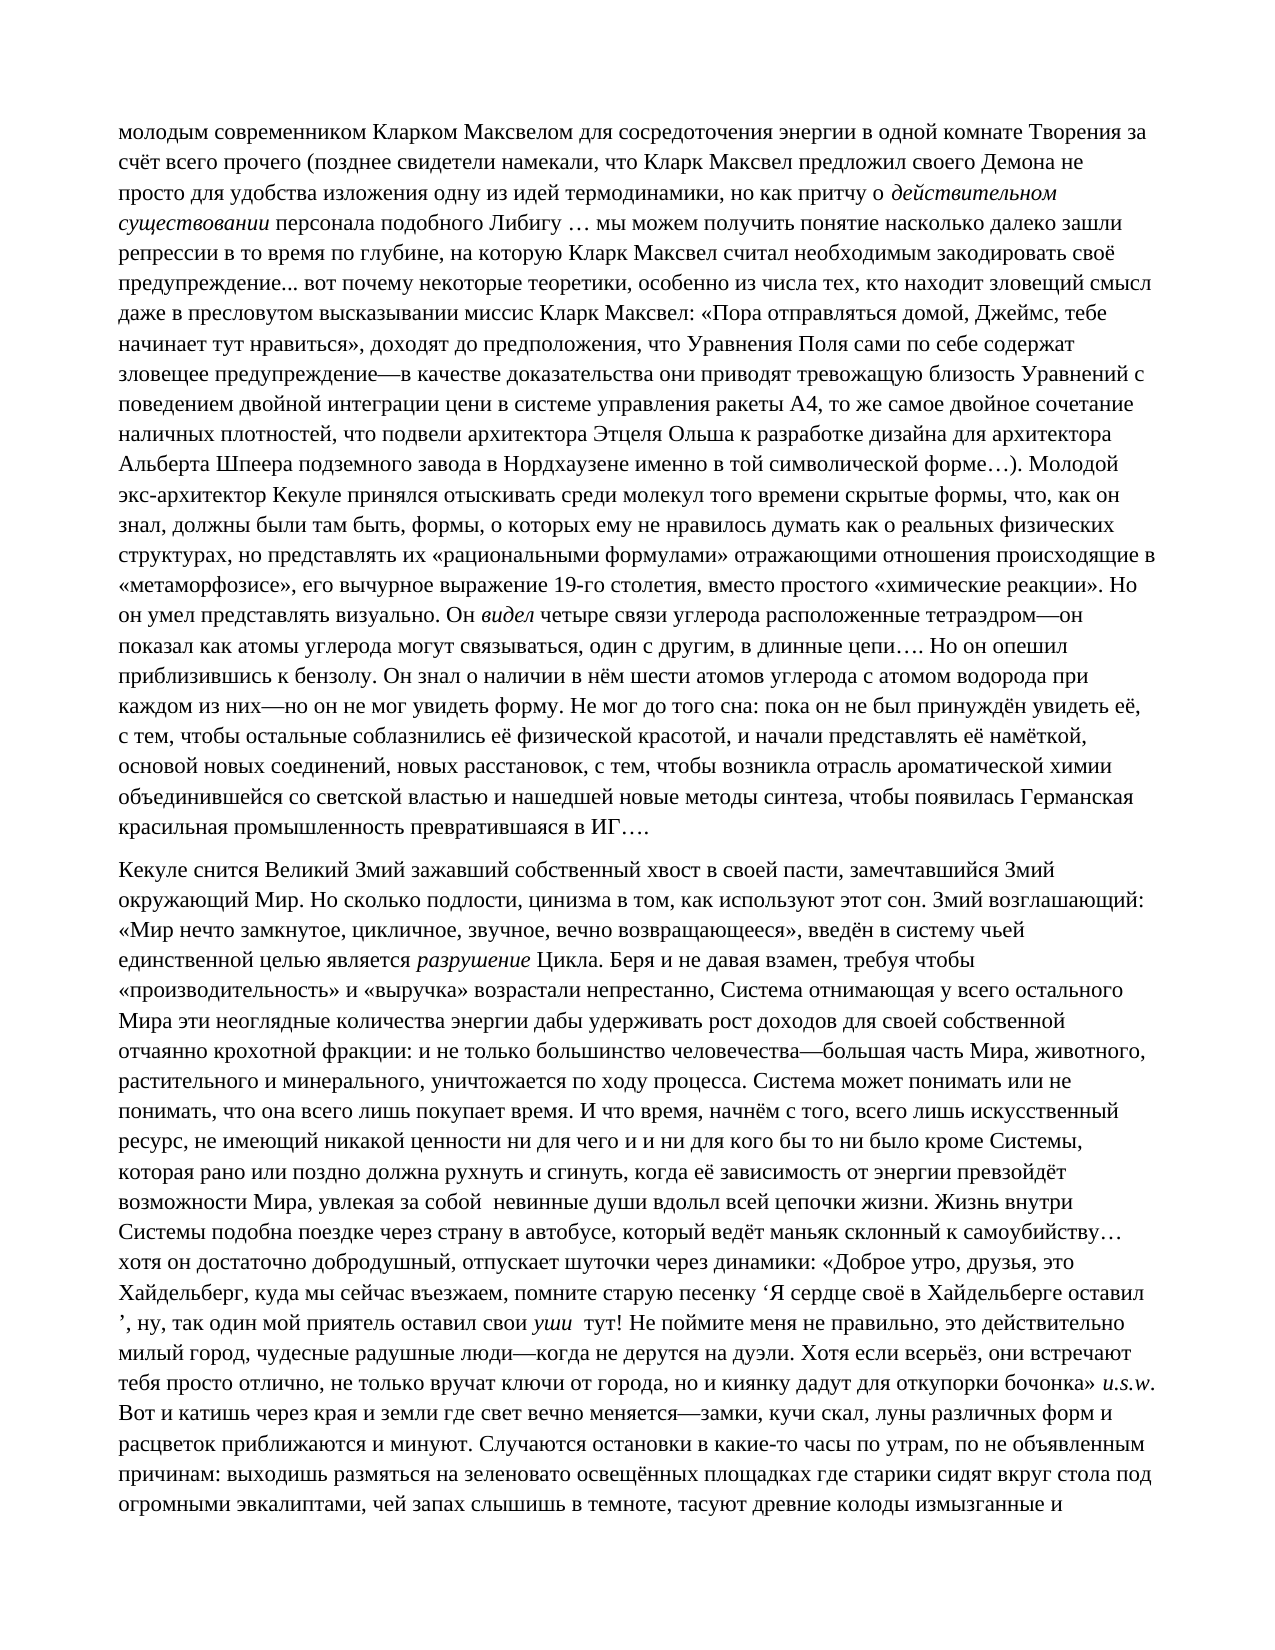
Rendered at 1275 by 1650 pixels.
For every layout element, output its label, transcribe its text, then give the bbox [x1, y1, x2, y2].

text Кекуле снится Великий Змий зажавший собственный хвост в своей пасти, замечтавшийся Змий окружающий Мир. Но сколько подлости, цинизма в том, как используют этот сон. Змий возглашающий: «Мир нечто замкнутое, цикличное, звучное, вечно возвращающееся», введён в систему чьей единственной целью является разрушение Цикла. Беря и не давая взамен, требуя чтобы «производительность» и «выручка» возрастали непрестанно, Система отнимающая у всего остального Мира эти неоглядные количества энергии дабы удерживать рост доходов для своей собственной отчаянно крохотной фракции: и не только большинство человечества—большая часть Мира, животного, растительного и минерального, уничтожается по ходу процесса. Система может понимать или не понимать, что она всего лишь покупает время. И что время, начнём с того, всего лишь искусственный ресурс, не имеющий никакой ценности ни для чего и и ни для кого бы то ни было кроме Системы, которая рано или поздно должна рухнуть и сгинуть, когда её зависимость от энергии превзойдёт возможности Мира, увлекая за собой невинные души вдольл всей цепочки жизни. Жизнь внутри Системы подобна поездке через страну в автобусе, который ведёт маньяк склонный к самоубийству… хотя он достаточно добродушный, отпускает шуточки через динамики: «Доброе утро, друзья, это Хайдельберг, куда мы сейчас въезжаем, помните старую песенку ‘Я сердце своё в Хайдельберге оставил ’, ну, так один мой приятель оставил свои уши тут! Не поймите меня не правильно, это действительно милый город, чудесные радушные люди—когда не дерутся на дуэли. Хотя если всерьёз, они встречают тебя просто отлично, не только вручат ключи от города, но и киянку дадут для откупорки бочонка» u.s.w. Вот и катишь через края и земли где свет вечно меняется—замки, кучи скал, луны различных форм и расцветок приближаются и минуют. Случаются остановки в какие-то часы по утрам, по не объявленным причинам: выходишь размяться на зеленовато освещённых площадках где старики сидят вкруг стола под огромными эвкалиптами, чей запах слышишь в темноте, тасуют древние колоды измызганные и [118, 856, 1157, 1516]
text молодым современником Кларком Максвелом для сосредоточения энергии в одной комнате Творения за счёт всего прочего (позднее свидетели намекали, что Кларк Максвел предложил своего Демона не просто для удобства изложения одну из идей термодинамики, но как притчу о действительном существовании персонала подобного Либигу … мы можем получить понятие насколько далеко зашли репрессии в то время по глубине, на которую Кларк Максвел считал необходимым закодировать своё предупреждение... вот почему некоторые теоретики, особенно из числа тех, кто находит зловещий смысл даже в пресловутом высказывании миссис Кларк Максвел: «Пора отправляться домой, Джеймс, тебе начинает тут нравиться», доходят до предположения, что Уравнения Поля сами по себе содержат зловещее предупреждение—в качестве доказательства они приводят тревожащую близость Уравнений с поведением двойной интеграции цени в системе управления ракеты А4, то же самое двойное сочетание наличных плотностей, что подвели архитектора Этцеля Ольша к разработке дизайна для архитектора Альберта Шпеера подземного завода в Нордхаузене именно в той символической форме…). Молодой экс-архитектор Кекуле принялся отыскивать среди молекул того времени скрытые формы, что, как он знал, должны были там быть, формы, о которых ему не нравилось думать как о реальных физических структурах, но представлять их «рациональными формулами» отражающими отношения происходящие в «метаморфозисе», его вычурное выражение 19-го столетия, вместо простого «химические реакции». Но он умел представлять визуально. Он видел четыре связи углерода расположенные тетраэдром—он показал как атомы углерода могут связываться, один с другим, в длинные цепи…. Но он опешил приблизившись к бензолу. Он знал о наличии в нём шести атомов углерода с атомом водорода при каждом из них—но он не мог увидеть форму. Не мог до того сна: пока он не был принуждён увидеть её, с тем, чтобы остальные соблазнились её физической красотой, и начали представлять её намёткой, основой новых соединений, новых расстановок, с тем, чтобы возникла отрасль ароматической химии объединившейся со светской властью и нашедшей новые методы синтеза, чтобы появилась Германская красильная промышленность превратившаяся в ИГ…. [118, 118, 1157, 839]
